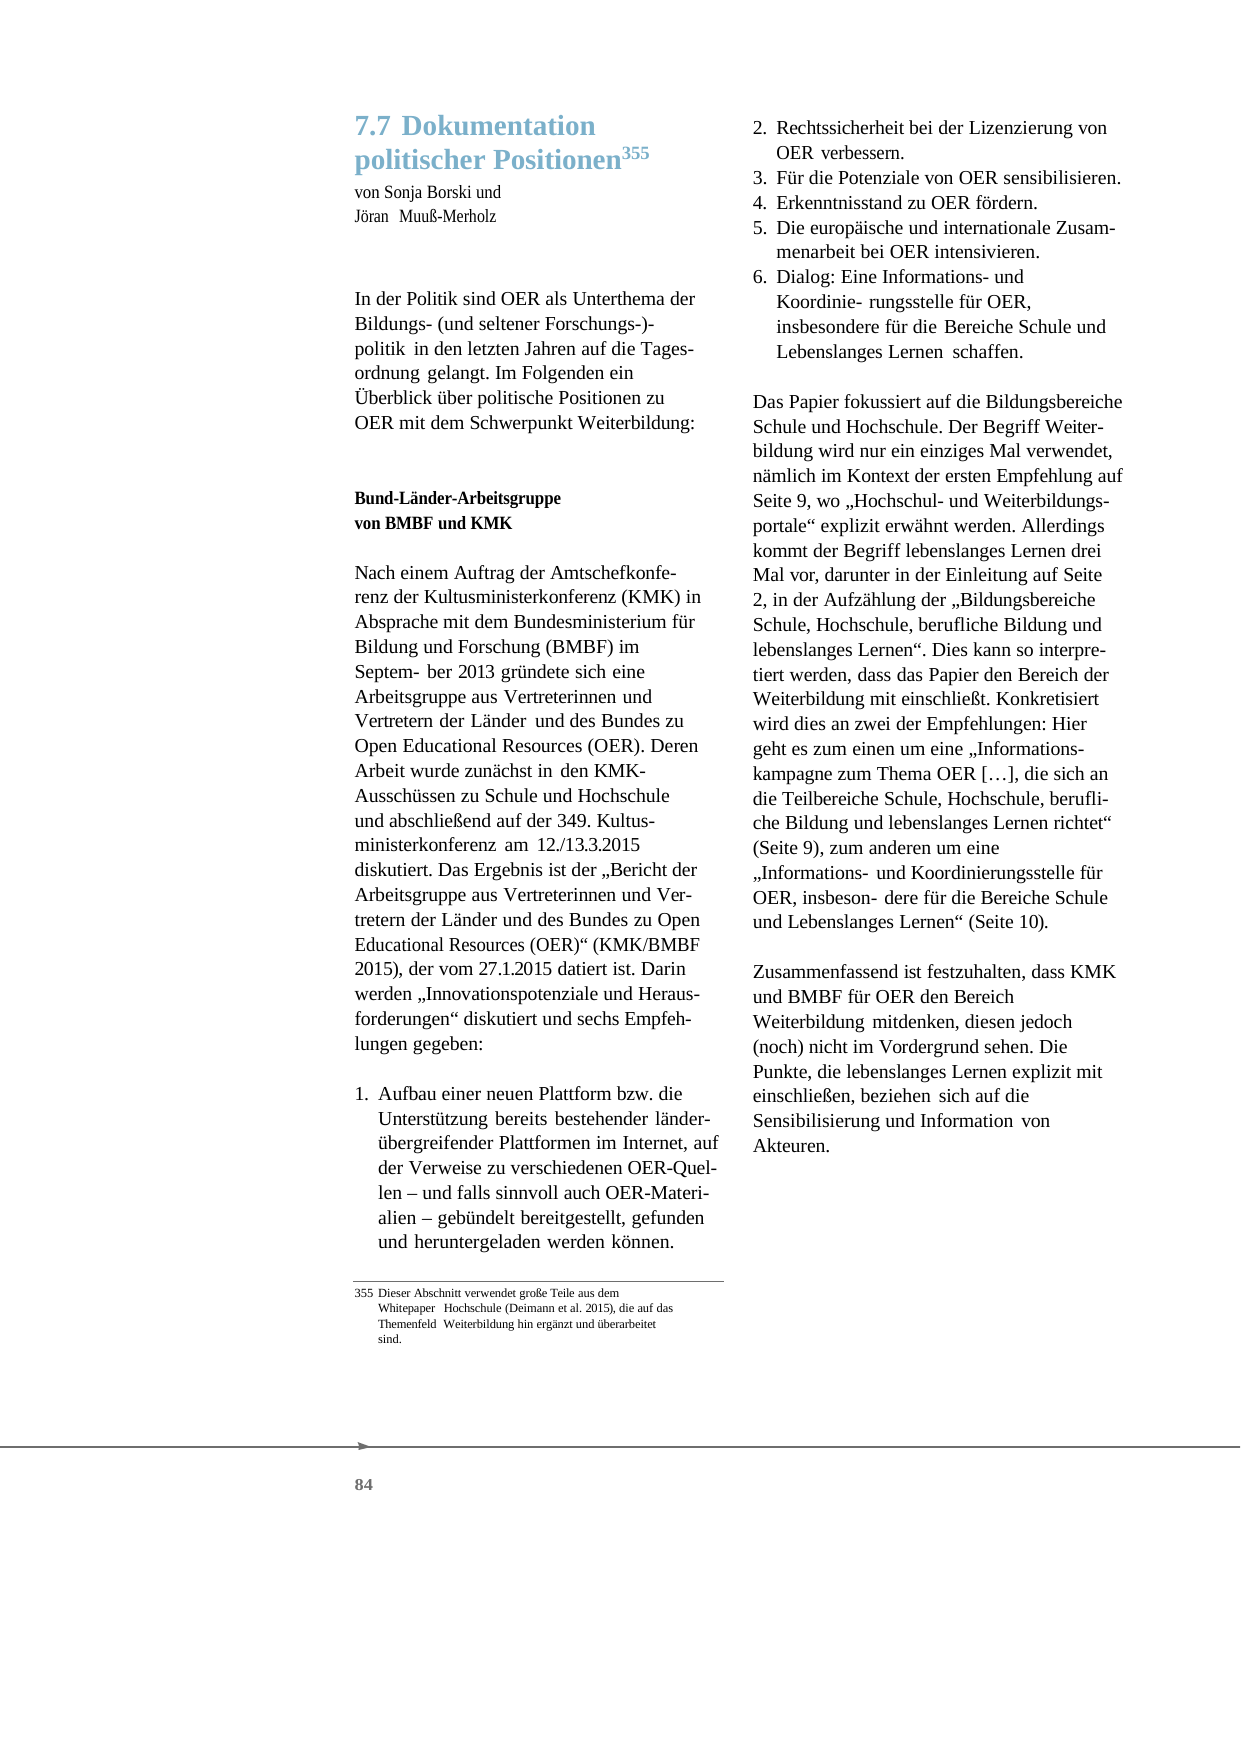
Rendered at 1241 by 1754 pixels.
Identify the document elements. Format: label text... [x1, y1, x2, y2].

text Zusammenfassend ist festzuhalten, dass KMK und BMBF für OER den Bereich Weiterbildung mitdenken, diesen jedoch (noch) nicht im Vordergrund sehen. Die Punkte, die lebenslanges Lernen explizit mit einschließen, beziehen sich auf die Sensibilisierung und Information von Akteuren. [753, 961, 1121, 1157]
text 84 [354, 1475, 1240, 1494]
list Rechtssicherheit bei der Lizenzierung von OER verbessern. [753, 116, 1109, 164]
list Für die Potenziale von OER sensibilisieren. [753, 166, 1240, 188]
text von Sonja Borski und Jöran Muuß-Merholz [354, 181, 530, 226]
text Nach einem Auftrag der Amtschefkonfe- renz der Kultusministerkonferenz (KMK) in Absprache mit dem Bundesministerium für Bildung und Forschung (BMBF) im Septem- ber 2013 gründete sich eine Arbeitsgruppe aus Vertreterinnen und Vertretern der Länder und des Bundes zu Open Educational Resources (OER). Deren Arbeit wurde zunächst in den KMK-Ausschüssen zu Schule und Hochschule und abschließend auf der 349. Kultus­ministerkonferenz am 12./13.3.2015 diskutiert. Das Ergebnis ist der „Bericht der Arbeitsgruppe aus Vertreterinnen und Ver- tretern der Länder und des Bundes zu Open Educational Resources (OER)“ (KMK/BMBF 2015), der vom 27.1.2015 datiert ist. Darin werden „Innovationspotenziale und Heraus- forderungen“ diskutiert und sechs Empfeh- lungen gegeben: [354, 561, 701, 1054]
text Bund-Länder-Arbeitsgruppe von BMBF und KMK [354, 487, 585, 533]
subtitle 7.7 Dokumentation politischer Positionen355 [354, 108, 701, 176]
list Aufbau einer neuen Plattform bzw. die Unterstützung bereits bestehender länder- übergreifender Plattformen im Internet, auf der Verweise zu verschiedenen OER-Quel- len – und falls sinnvoll auch OER-Materi- alien – gebündelt bereitgestellt, gefunden und heruntergeladen werden können. [354, 1082, 720, 1253]
text In der Politik sind OER als Unterthema der Bildungs- (und seltener Forschungs-)­politik in den letzten Jahren auf die Tages­ordnung gelangt. Im Folgenden ein Überblick über politische Positionen zu OER mit dem Schwerpunkt Weiter­bildung: [354, 287, 697, 434]
list Die europäische und internationale Zusam- menarbeit bei OER intensivieren. [753, 216, 1117, 263]
text Das Papier fokussiert auf die Bildungsbereiche Schule und Hochschule. Der Begriff Weiter- bildung wird nur ein einziges Mal verwendet, nämlich im Kontext der ersten Empfehlung auf Seite 9, wo „Hochschul- und Weiterbildungs- portale“ explizit erwähnt werden. Allerdings kommt der Begriff lebenslanges Lernen drei Mal vor, darunter in der Einleitung auf Seite [753, 390, 1128, 586]
text 2, in der Aufzählung der „Bildungsbereiche Schule, Hochschule, berufliche Bildung und lebenslanges Lernen“. Dies kann so interpre- tiert werden, dass das Papier den Bereich der Weiterbildung mit einschließt. Konkretisiert wird dies an zwei der Empfehlungen: Hier geht es zum einen um eine „Informations- kampagne zum Thema OER […], die sich an die Teilbereiche Schule, Hochschule, berufli- che Bildung und lebenslanges Lernen richtet“ (Seite 9), zum anderen um eine „Informations- und Koordinierungsstelle für OER, insbeson- dere für die Bereiche Schule und Lebenslanges Lernen“ (Seite 10). [753, 588, 1119, 933]
list Erkenntnisstand zu OER fördern. [753, 191, 1240, 213]
list Dialog: Eine Informations- und Koordinie- rungsstelle für OER, insbesondere für die Bereiche Schule und Lebenslanges Lernen schaffen. [753, 265, 1111, 363]
list Dieser Abschnitt verwendet große Teile aus dem Whitepaper Hochschule (Deimann et al. 2015), die auf das Themenfeld Weiterbildung hin ergänzt und überarbeitet sind. [354, 1285, 675, 1346]
